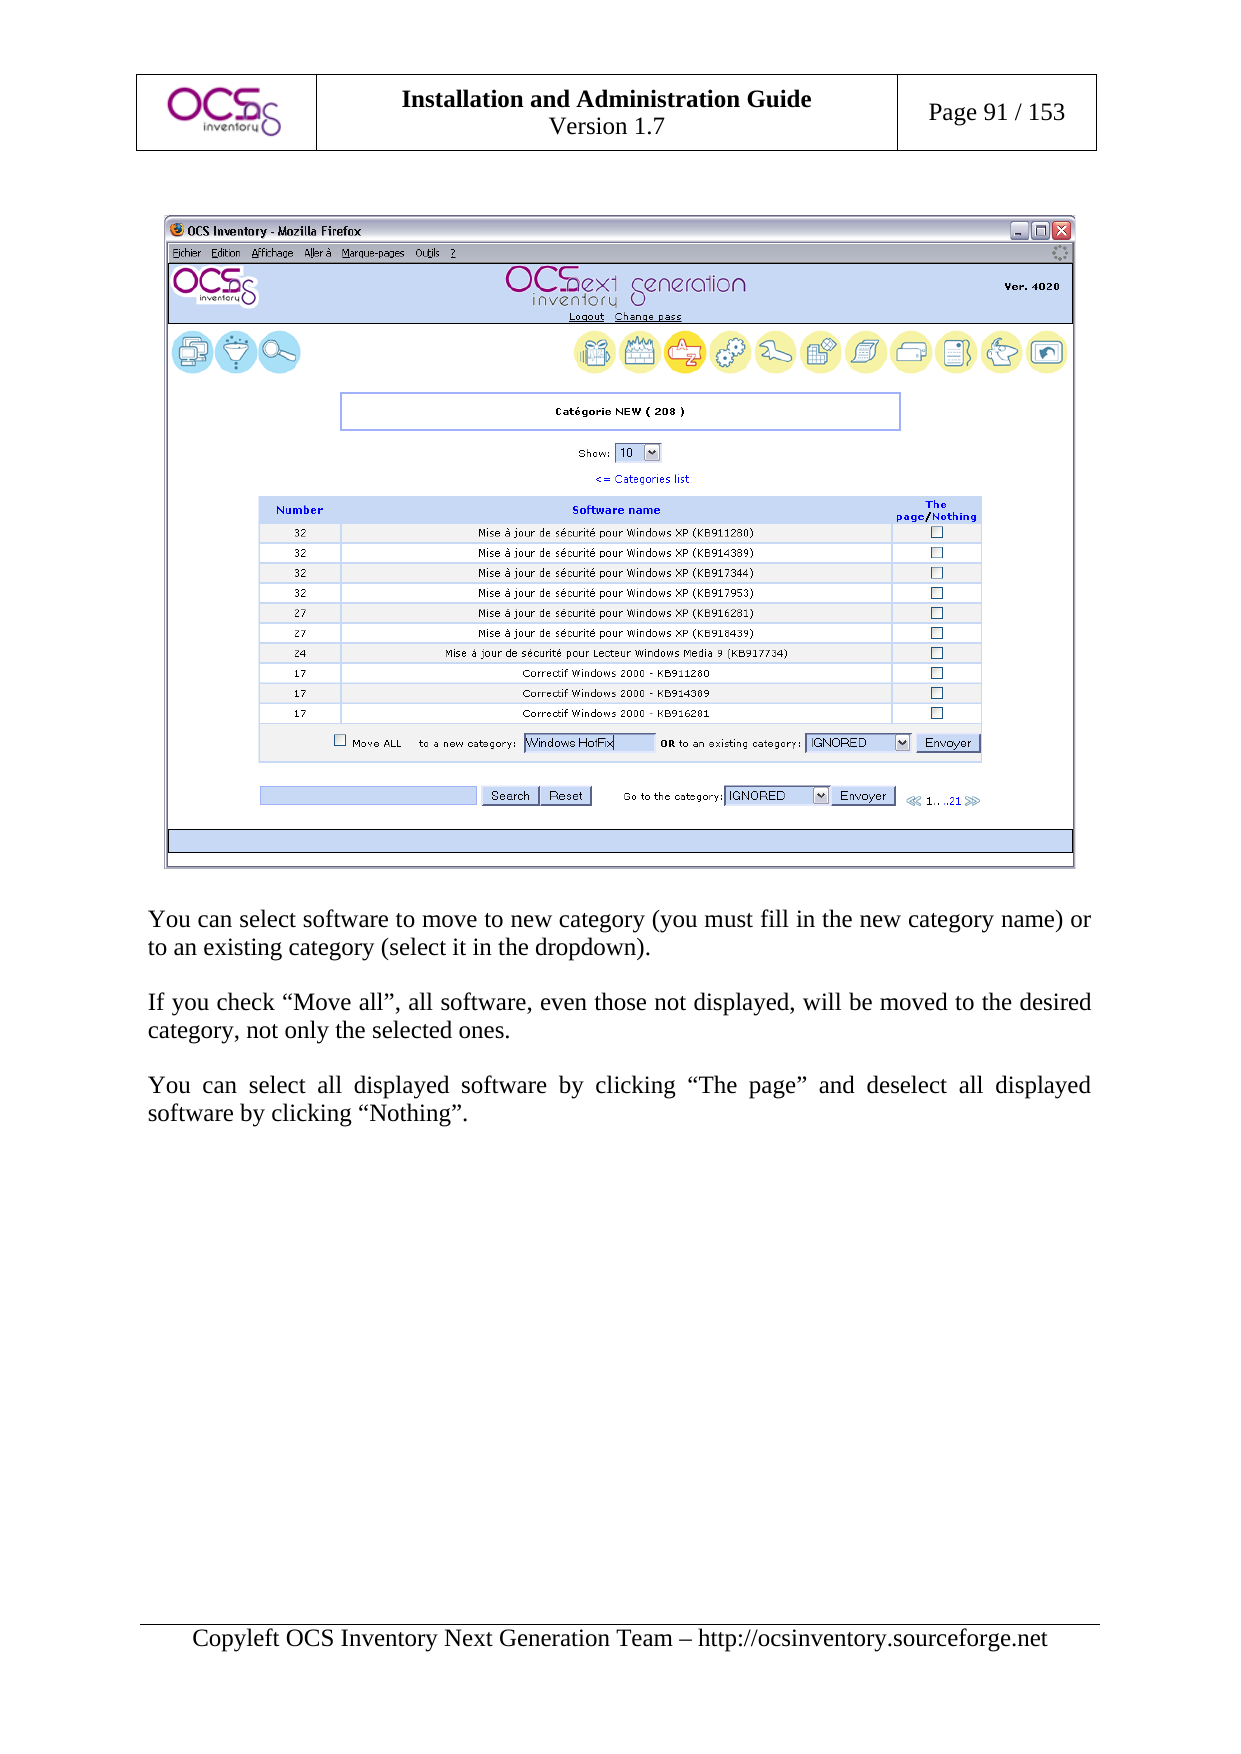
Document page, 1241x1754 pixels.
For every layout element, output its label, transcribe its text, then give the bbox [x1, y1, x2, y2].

text You can select software to move to new category (you must fill in the new category name) or to an existing category (select it in the dropdown). [148, 905, 1092, 961]
picture [164, 215, 1076, 869]
picture [163, 83, 286, 141]
text If you check “Move all”, all software, even those not displayed, will be moved to the desired category, not only the selected ones. [148, 988, 1092, 1044]
text You can select all displayed software by clicking “The page” and deselect all displayed software by clicking “Nothing”. [148, 1071, 1092, 1127]
